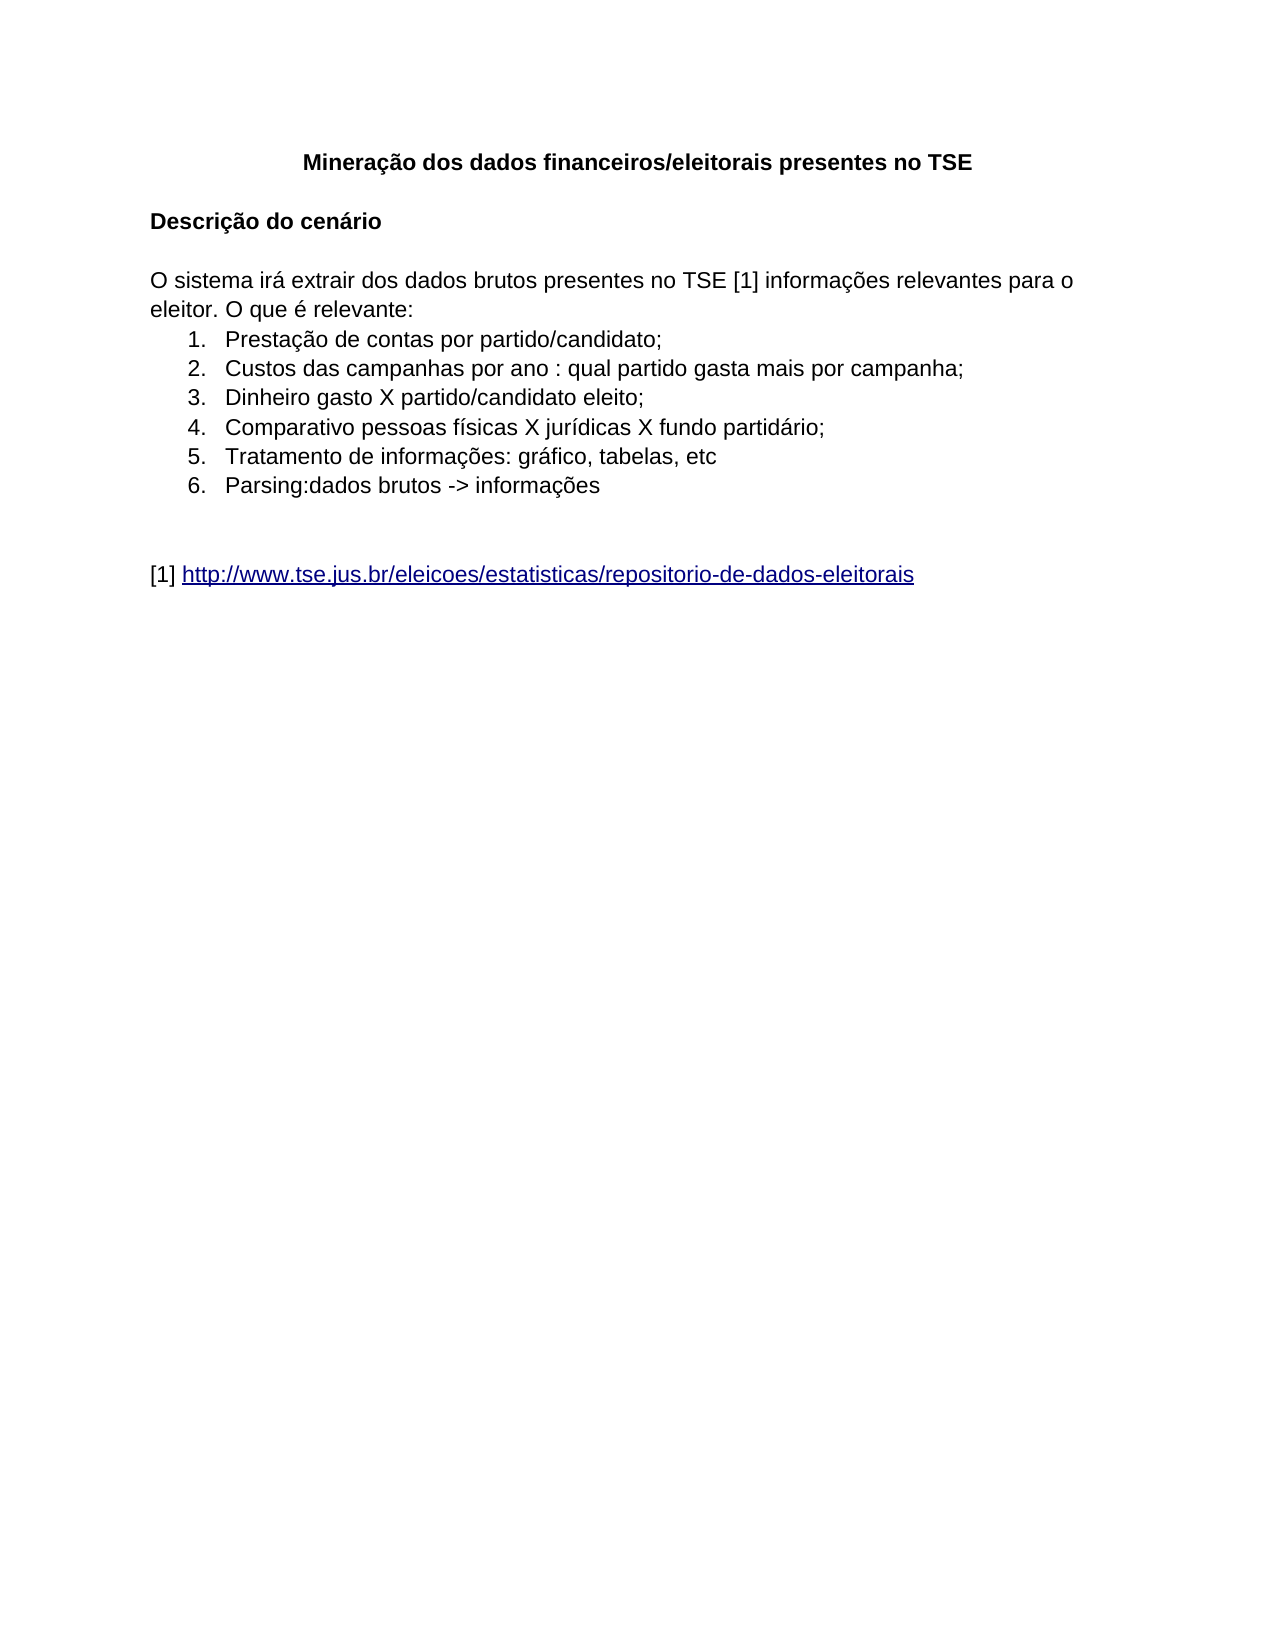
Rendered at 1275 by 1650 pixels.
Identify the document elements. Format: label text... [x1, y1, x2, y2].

list Comparativo pessoas físicas X jurídicas X fundo partidário; [187, 414, 1125, 440]
list Parsing:dados brutos -> informações [187, 473, 1125, 499]
text O sistema irá extrair dos dados brutos presentes no TSE [1] informações relevantes para o eleitor. O que é relevante: [150, 267, 1125, 322]
list Prestação de contas por partido/candidato; [187, 326, 1125, 352]
text Mineração dos dados financeiros/eleitorais presentes no TSE [150, 150, 1125, 176]
list Dinheiro gasto X partido/candidato eleito; [187, 385, 1125, 411]
list Custos das campanhas por ano : qual partido gasta mais por campanha; [187, 356, 1125, 381]
list Tratamento de informações: gráfico, tabelas, etc [187, 444, 1125, 469]
text Descrição do cenário [150, 209, 1125, 234]
text [1] http://www.tse.jus.br/eleicoes/estatisticas/repositorio-de-dados-eleitorais [150, 561, 1125, 587]
